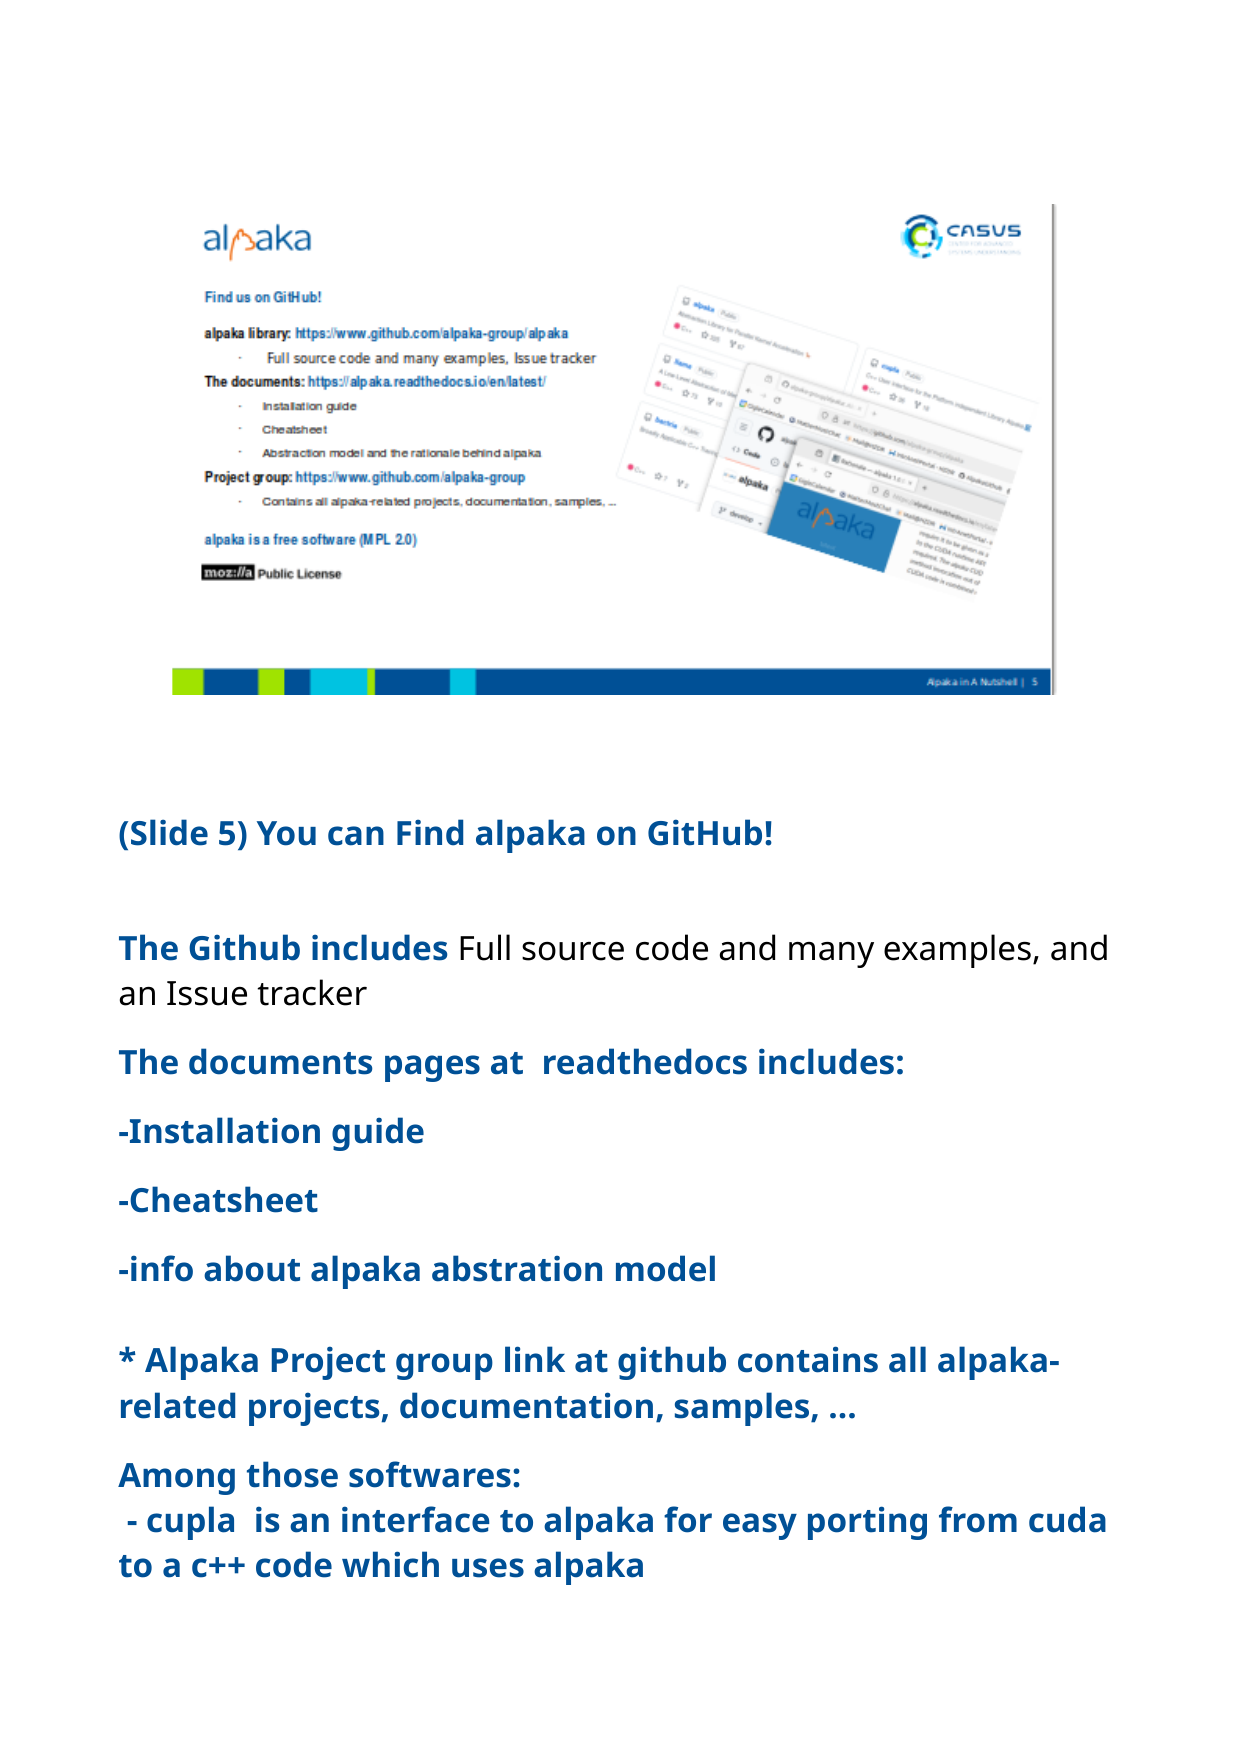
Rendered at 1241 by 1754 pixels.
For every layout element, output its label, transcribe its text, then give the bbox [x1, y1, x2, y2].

text * Alpaka Project group link at github contains all alpaka-related projects, documentation, samples, … [118, 1337, 1122, 1428]
text -Installation guide [118, 1108, 1122, 1153]
text - cupla is an interface to alpaka for easy porting from cuda to a c++ code which uses alpaka [118, 1497, 1122, 1588]
text Among those softwares: [118, 1451, 1122, 1497]
text -Cheatsheet [118, 1177, 1122, 1222]
picture [172, 204, 1068, 695]
text (Slide 5) You can Find alpaka on GitHub! [118, 810, 1122, 855]
text The Github includes Full source code and many examples, and an Issue tracker [118, 924, 1122, 1015]
text The documents pages at readthedocs includes: [118, 1039, 1122, 1084]
text -info about alpaka abstration model [118, 1246, 1122, 1292]
